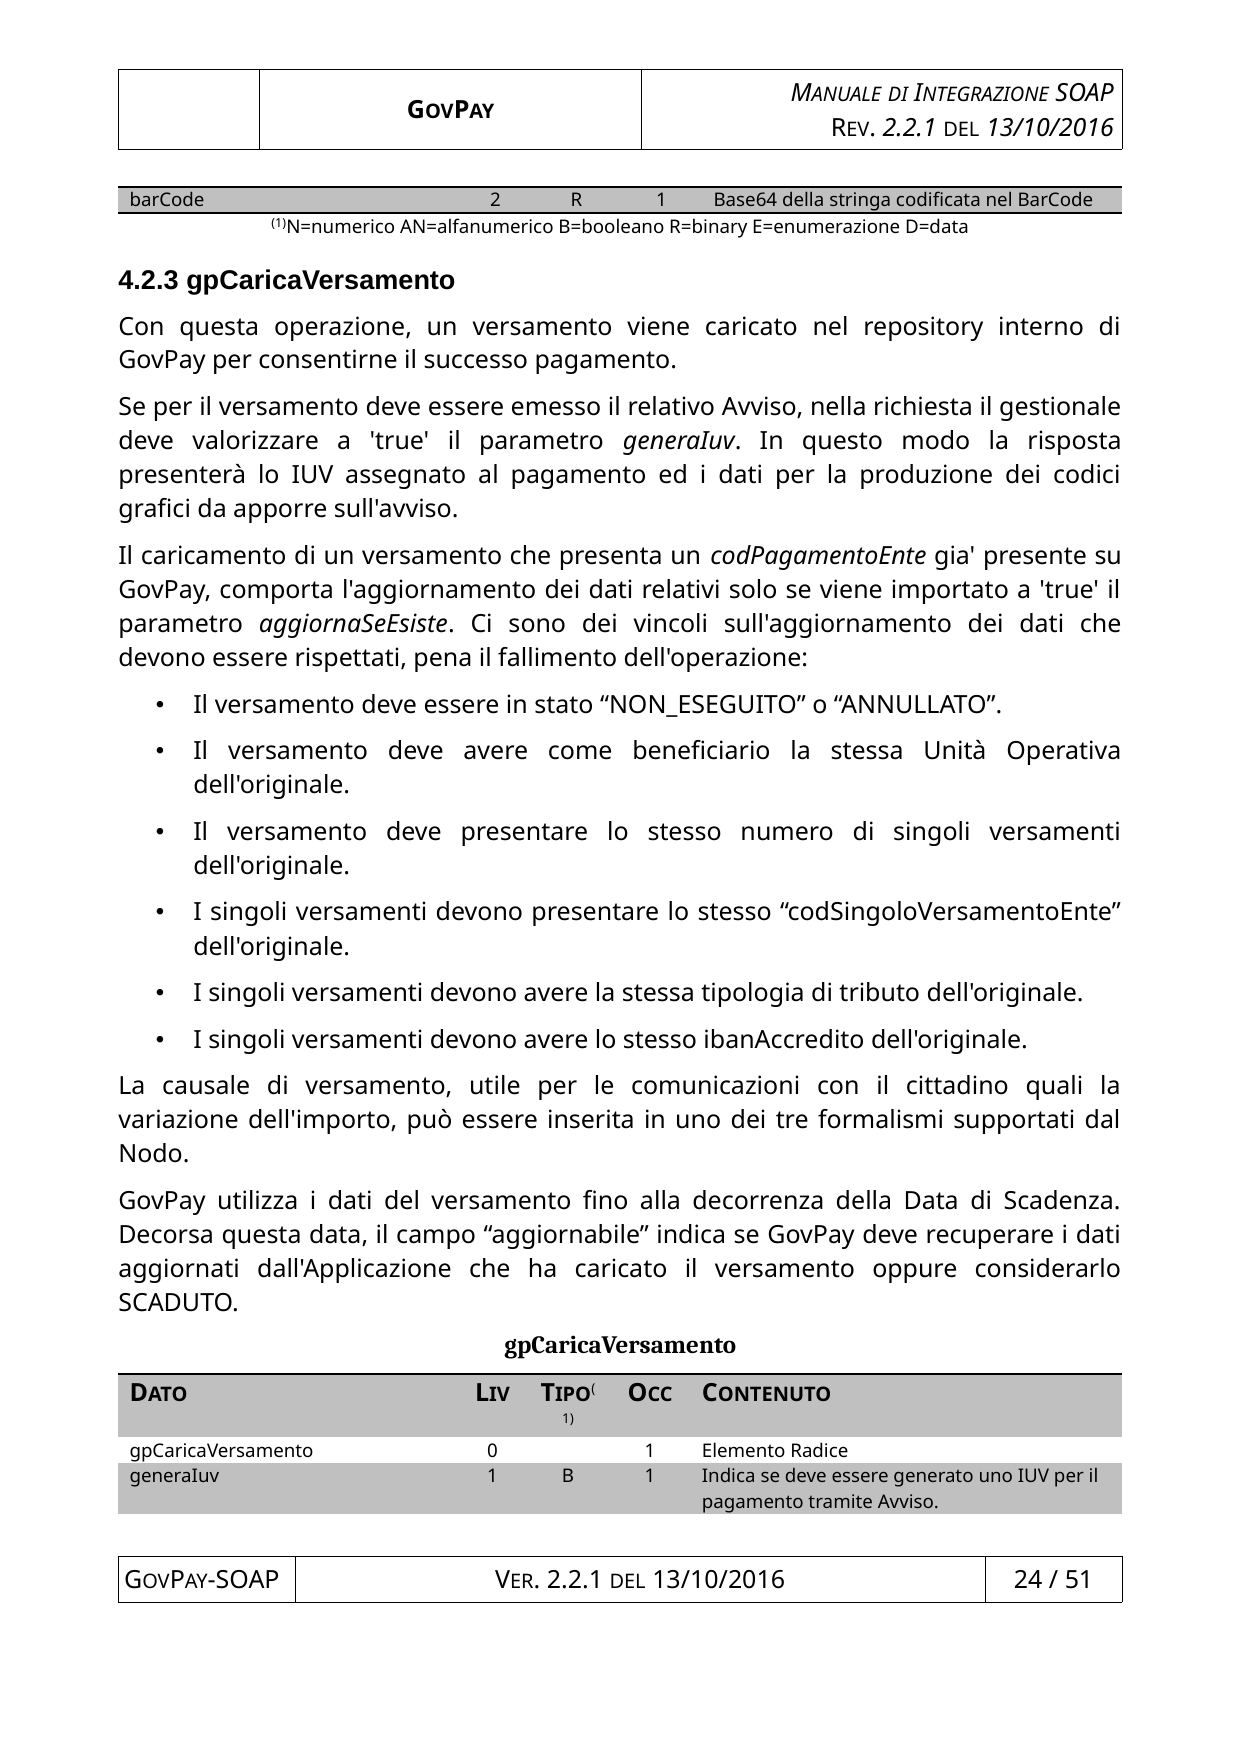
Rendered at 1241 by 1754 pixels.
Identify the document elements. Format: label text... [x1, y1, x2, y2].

table_cell 0 [458, 1437, 526, 1463]
table_cell Liv [458, 1375, 526, 1437]
text Il caricamento di un versamento che presenta un codPagamentoEnte gia' presente su GovPay, comporta l'aggiornamento dei dati relativi solo se viene importato a 'true' il parametro aggiornaSeEsiste. Ci sono dei vincoli sull'aggiornamento dei dati che devono essere rispettati, pena il fallimento dell'operazione: [118, 537, 1122, 674]
table_cell Indica se deve essere generato uno IUV per il pagamento tramite Avviso. [690, 1463, 1122, 1514]
table_cell R [532, 188, 620, 212]
table_cell generaIuv [118, 1463, 458, 1514]
text La causale di versamento, utile per le comunicazioni con il cittadino quali la variazione dell'importo, può essere inserita in uno dei tre formalismi supportati dal Nodo. [118, 1068, 1122, 1170]
text Se per il versamento deve essere emesso il relativo Avviso, nella richiesta il gestionale deve valorizzare a 'true' il parametro generaIuv. In questo modo la risposta presenterà lo IUV assegnato al pagamento ed i dati per la produzione dei codici grafici da apporre sull'avviso. [118, 389, 1122, 525]
table_cell B [526, 1463, 609, 1514]
list I singoli versamenti devono avere lo stesso ibanAccredito dell'originale. [156, 1021, 1122, 1055]
table_header gpCaricaVersamento [118, 1331, 1122, 1372]
text (1)N=numerico AN=alfanumerico B=booleano R=binary E=enumerazione D=data [118, 214, 1122, 239]
list I singoli versamenti devono avere la stessa tipologia di tributo dell'originale. [156, 975, 1122, 1009]
table_cell 1 [609, 1463, 690, 1514]
table_cell 2 [458, 188, 532, 212]
table_cell Base64 della stringa codificata nel BarCode [702, 188, 1122, 212]
table_cell Occ [609, 1375, 690, 1437]
table_cell Contenuto [690, 1375, 1122, 1437]
table_cell 1 [620, 188, 702, 212]
text Con questa operazione, un versamento viene caricato nel repository interno di GovPay per consentirne il successo pagamento. [118, 308, 1122, 376]
list I singoli versamenti devono presentare lo stesso “codSingoloVersamentoEnte” dell'originale. [156, 894, 1122, 962]
table_cell barCode [118, 188, 458, 212]
table_cell Tipo(1) [526, 1375, 609, 1437]
text GovPay utilizza i dati del versamento fino alla decorrenza della Data di Scadenza. Decorsa questa data, il campo “aggiornabile” indica se GovPay deve recuperare i dati aggiornati dall'Applicazione che ha caricato il versamento oppure considerarlo SCADUTO. [118, 1182, 1122, 1319]
table_cell Elemento Radice [690, 1437, 1122, 1463]
table_cell 1 [609, 1437, 690, 1463]
subtitle gpCaricaVersamento [118, 264, 1122, 296]
table_cell 1 [458, 1463, 526, 1514]
table_cell gpCaricaVersamento [118, 1437, 458, 1463]
table_cell Dato [118, 1375, 458, 1437]
list Il versamento deve presentare lo stesso numero di singoli versamenti dell'originale. [156, 813, 1122, 882]
table_cell [526, 1437, 609, 1463]
list Il versamento deve essere in stato “NON_ESEGUITO” o “ANNULLATO”. [156, 686, 1122, 720]
list Il versamento deve avere come beneficiario la stessa Unità Operativa dell'originale. [156, 733, 1122, 801]
